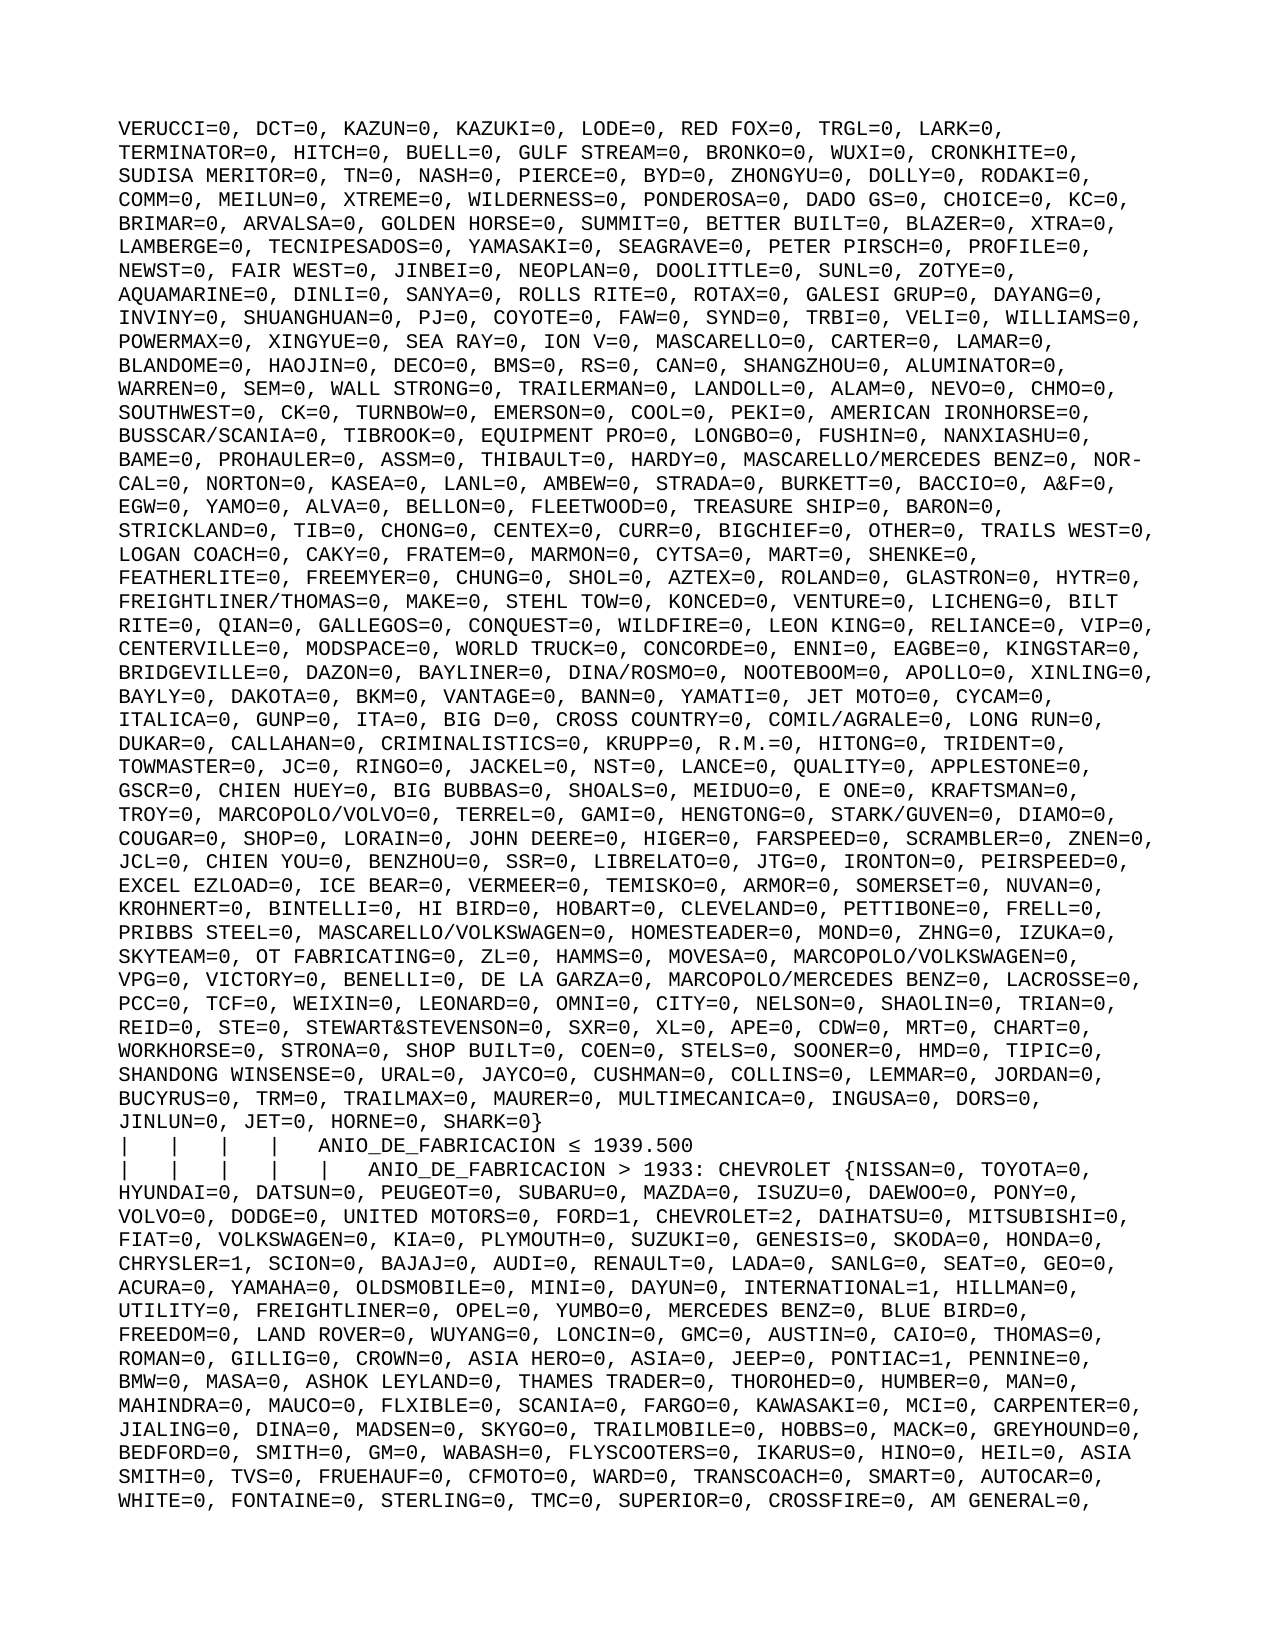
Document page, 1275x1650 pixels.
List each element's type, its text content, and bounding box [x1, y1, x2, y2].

text | | | | | ANIO_DE_FABRICACION > 1933: CHEVROLET {NISSAN=0, TOYOTA=0, HYUNDAI=0, DATSUN=0, PEUGEOT=0, SUBARU=0, MAZDA=0, ISUZU=0, DAEWOO=0, PONY=0, VOLVO=0, DODGE=0, UNITED MOTORS=0, FORD=1, CHEVROLET=2, DAIHATSU=0, MITSUBISHI=0, FIAT=0, VOLKSWAGEN=0, KIA=0, PLYMOUTH=0, SUZUKI=0, GENESIS=0, SKODA=0, HONDA=0, CHRYSLER=1, SCION=0, BAJAJ=0, AUDI=0, RENAULT=0, LADA=0, SANLG=0, SEAT=0, GEO=0, ACURA=0, YAMAHA=0, OLDSMOBILE=0, MINI=0, DAYUN=0, INTERNATIONAL=1, HILLMAN=0, UTILITY=0, FREIGHTLINER=0, OPEL=0, YUMBO=0, MERCEDES BENZ=0, BLUE BIRD=0, FREEDOM=0, LAND ROVER=0, WUYANG=0, LONCIN=0, GMC=0, AUSTIN=0, CAIO=0, THOMAS=0, ROMAN=0, GILLIG=0, CROWN=0, ASIA HERO=0, ASIA=0, JEEP=0, PONTIAC=1, PENNINE=0, BMW=0, MASA=0, ASHOK LEYLAND=0, THAMES TRADER=0, THOROHED=0, HUMBER=0, MAN=0, MAHINDRA=0, MAUCO=0, FLXIBLE=0, SCANIA=0, FARGO=0, KAWASAKI=0, MCI=0, CARPENTER=0, JIALING=0, DINA=0, MADSEN=0, SKYGO=0, TRAILMOBILE=0, HOBBS=0, MACK=0, GREYHOUND=0, BEDFORD=0, SMITH=0, GM=0, WABASH=0, FLYSCOOTERS=0, IKARUS=0, HINO=0, HEIL=0, ASIA SMITH=0, TVS=0, FRUEHAUF=0, CFMOTO=0, WARD=0, TRANSCOACH=0, SMART=0, AUTOCAR=0, WHITE=0, FONTAINE=0, STERLING=0, TMC=0, SUPERIOR=0, CROSSFIRE=0, AM GENERAL=0, [118, 1158, 1157, 1513]
text VERUCCI=0, DCT=0, KAZUN=0, KAZUKI=0, LODE=0, RED FOX=0, TRGL=0, LARK=0, TERMINATOR=0, HITCH=0, BUELL=0, GULF STREAM=0, BRONKO=0, WUXI=0, CRONKHITE=0, SUDISA MERITOR=0, TN=0, NASH=0, PIERCE=0, BYD=0, ZHONGYU=0, DOLLY=0, RODAKI=0, COMM=0, MEILUN=0, XTREME=0, WILDERNESS=0, PONDEROSA=0, DADO GS=0, CHOICE=0, KC=0, BRIMAR=0, ARVALSA=0, GOLDEN HORSE=0, SUMMIT=0, BETTER BUILT=0, BLAZER=0, XTRA=0, LAMBERGE=0, TECNIPESADOS=0, YAMASAKI=0, SEAGRAVE=0, PETER PIRSCH=0, PROFILE=0, NEWST=0, FAIR WEST=0, JINBEI=0, NEOPLAN=0, DOOLITTLE=0, SUNL=0, ZOTYE=0, AQUAMARINE=0, DINLI=0, SANYA=0, ROLLS RITE=0, ROTAX=0, GALESI GRUP=0, DAYANG=0, INVINY=0, SHUANGHUAN=0, PJ=0, COYOTE=0, FAW=0, SYND=0, TRBI=0, VELI=0, WILLIAMS=0, POWERMAX=0, XINGYUE=0, SEA RAY=0, ION V=0, MASCARELLO=0, CARTER=0, LAMAR=0, BLANDOME=0, HAOJIN=0, DECO=0, BMS=0, RS=0, CAN=0, SHANGZHOU=0, ALUMINATOR=0, WARREN=0, SEM=0, WALL STRONG=0, TRAILERMAN=0, LANDOLL=0, ALAM=0, NEVO=0, CHMO=0, SOUTHWEST=0, CK=0, TURNBOW=0, EMERSON=0, COOL=0, PEKI=0, AMERICAN IRONHORSE=0, BUSSCAR/SCANIA=0, TIBROOK=0, EQUIPMENT PRO=0, LONGBO=0, FUSHIN=0, NANXIASHU=0, BAME=0, PROHAULER=0, ASSM=0, THIBAULT=0, HARDY=0, MASCARELLO/MERCEDES BENZ=0, NOR-CAL=0, NORTON=0, KASEA=0, LANL=0, AMBEW=0, STRADA=0, BURKETT=0, BACCIO=0, A&F=0, EGW=0, YAMO=0, ALVA=0, BELLON=0, FLEETWOOD=0, TREASURE SHIP=0, BARON=0, STRICKLAND=0, TIB=0, CHONG=0, CENTEX=0, CURR=0, BIGCHIEF=0, OTHER=0, TRAILS WEST=0, LOGAN COACH=0, CAKY=0, FRATEM=0, MARMON=0, CYTSA=0, MART=0, SHENKE=0, FEATHERLITE=0, FREEMYER=0, CHUNG=0, SHOL=0, AZTEX=0, ROLAND=0, GLASTRON=0, HYTR=0, FREIGHTLINER/THOMAS=0, MAKE=0, STEHL TOW=0, KONCED=0, VENTURE=0, LICHENG=0, BILT RITE=0, QIAN=0, GALLEGOS=0, CONQUEST=0, WILDFIRE=0, LEON KING=0, RELIANCE=0, VIP=0, CENTERVILLE=0, MODSPACE=0, WORLD TRUCK=0, CONCORDE=0, ENNI=0, EAGBE=0, KINGSTAR=0, BRIDGEVILLE=0, DAZON=0, BAYLINER=0, DINA/ROSMO=0, NOOTEBOOM=0, APOLLO=0, XINLING=0, BAYLY=0, DAKOTA=0, BKM=0, VANTAGE=0, BANN=0, YAMATI=0, JET MOTO=0, CYCAM=0, ITALICA=0, GUNP=0, ITA=0, BIG D=0, CROSS COUNTRY=0, COMIL/AGRALE=0, LONG RUN=0, DUKAR=0, CALLAHAN=0, CRIMINALISTICS=0, KRUPP=0, R.M.=0, HITONG=0, TRIDENT=0, TOWMASTER=0, JC=0, RINGO=0, JACKEL=0, NST=0, LANCE=0, QUALITY=0, APPLESTONE=0, GSCR=0, CHIEN HUEY=0, BIG BUBBAS=0, SHOALS=0, MEIDUO=0, E ONE=0, KRAFTSMAN=0, TROY=0, MARCOPOLO/VOLVO=0, TERREL=0, GAMI=0, HENGTONG=0, STARK/GUVEN=0, DIAMO=0, COUGAR=0, SHOP=0, LORAIN=0, JOHN DEERE=0, HIGER=0, FARSPEED=0, SCRAMBLER=0, ZNEN=0, JCL=0, CHIEN YOU=0, BENZHOU=0, SSR=0, LIBRELATO=0, JTG=0, IRONTON=0, PEIRSPEED=0, EXCEL EZLOAD=0, ICE BEAR=0, VERMEER=0, TEMISKO=0, ARMOR=0, SOMERSET=0, NUVAN=0, KROHNERT=0, BINTELLI=0, HI BIRD=0, HOBART=0, CLEVELAND=0, PETTIBONE=0, FRELL=0, PRIBBS STEEL=0, MASCARELLO/VOLKSWAGEN=0, HOMESTEADER=0, MOND=0, ZHNG=0, IZUKA=0, SKYTEAM=0, OT FABRICATING=0, ZL=0, HAMMS=0, MOVESA=0, MARCOPOLO/VOLKSWAGEN=0, VPG=0, VICTORY=0, BENELLI=0, DE LA GARZA=0, MARCOPOLO/MERCEDES BENZ=0, LACROSSE=0, PCC=0, TCF=0, WEIXIN=0, LEONARD=0, OMNI=0, CITY=0, NELSON=0, SHAOLIN=0, TRIAN=0, REID=0, STE=0, STEWART&STEVENSON=0, SXR=0, XL=0, APE=0, CDW=0, MRT=0, CHART=0, WORKHORSE=0, STRONA=0, SHOP BUILT=0, COEN=0, STELS=0, SOONER=0, HMD=0, TIPIC=0, SHANDONG WINSENSE=0, URAL=0, JAYCO=0, CUSHMAN=0, COLLINS=0, LEMMAR=0, JORDAN=0, BUCYRUS=0, TRM=0, TRAILMAX=0, MAURER=0, MULTIMECANICA=0, INGUSA=0, DORS=0, JINLUN=0, JET=0, HORNE=0, SHARK=0} [118, 118, 1157, 1135]
text | | | | ANIO_DE_FABRICACION ≤ 1939.500 [118, 1135, 1157, 1158]
